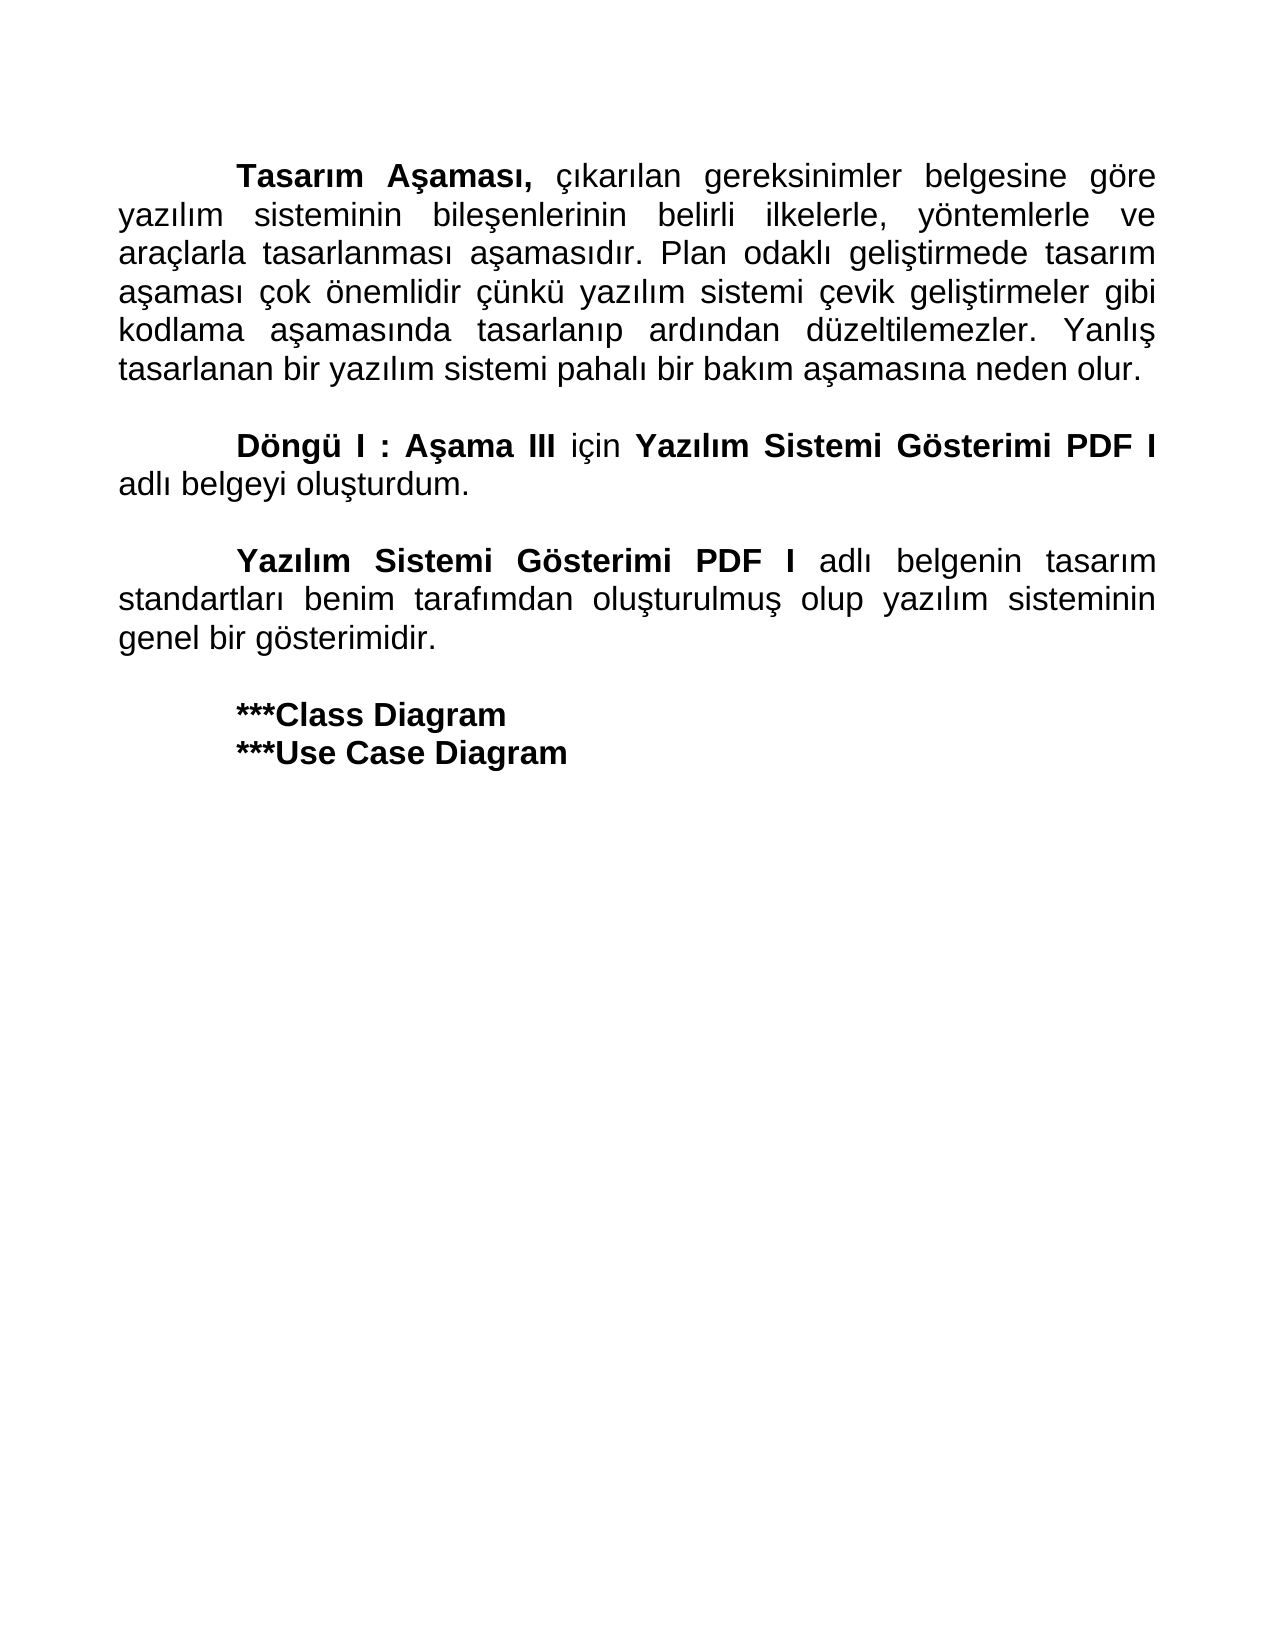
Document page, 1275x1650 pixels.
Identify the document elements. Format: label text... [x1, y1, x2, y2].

text Tasarım Aşaması, çıkarılan gereksinimler belgesine göre yazılım sisteminin bileşenlerinin belirli ilkelerle, yöntemlerle ve araçlarla tasarlanması aşamasıdır. Plan odaklı geliştirmede tasarım aşaması çok önemlidir çünkü yazılım sistemi çevik geliştirmeler gibi kodlama aşamasında tasarlanıp ardından düzeltilemezler. Yanlış tasarlanan bir yazılım sistemi pahalı bir bakım aşamasına neden olur. [118, 157, 1157, 387]
text Döngü I : Aşama III için Yazılım Sistemi Gösterimi PDF I adlı belgeyi oluşturdum. [118, 426, 1157, 502]
text ***Class Diagram [118, 695, 1157, 733]
text Yazılım Sistemi Gösterimi PDF I adlı belgenin tasarım standartları benim tarafımdan oluşturulmuş olup yazılım sisteminin genel bir gösterimidir. [118, 541, 1157, 656]
text ***Use Case Diagram [118, 733, 1157, 772]
